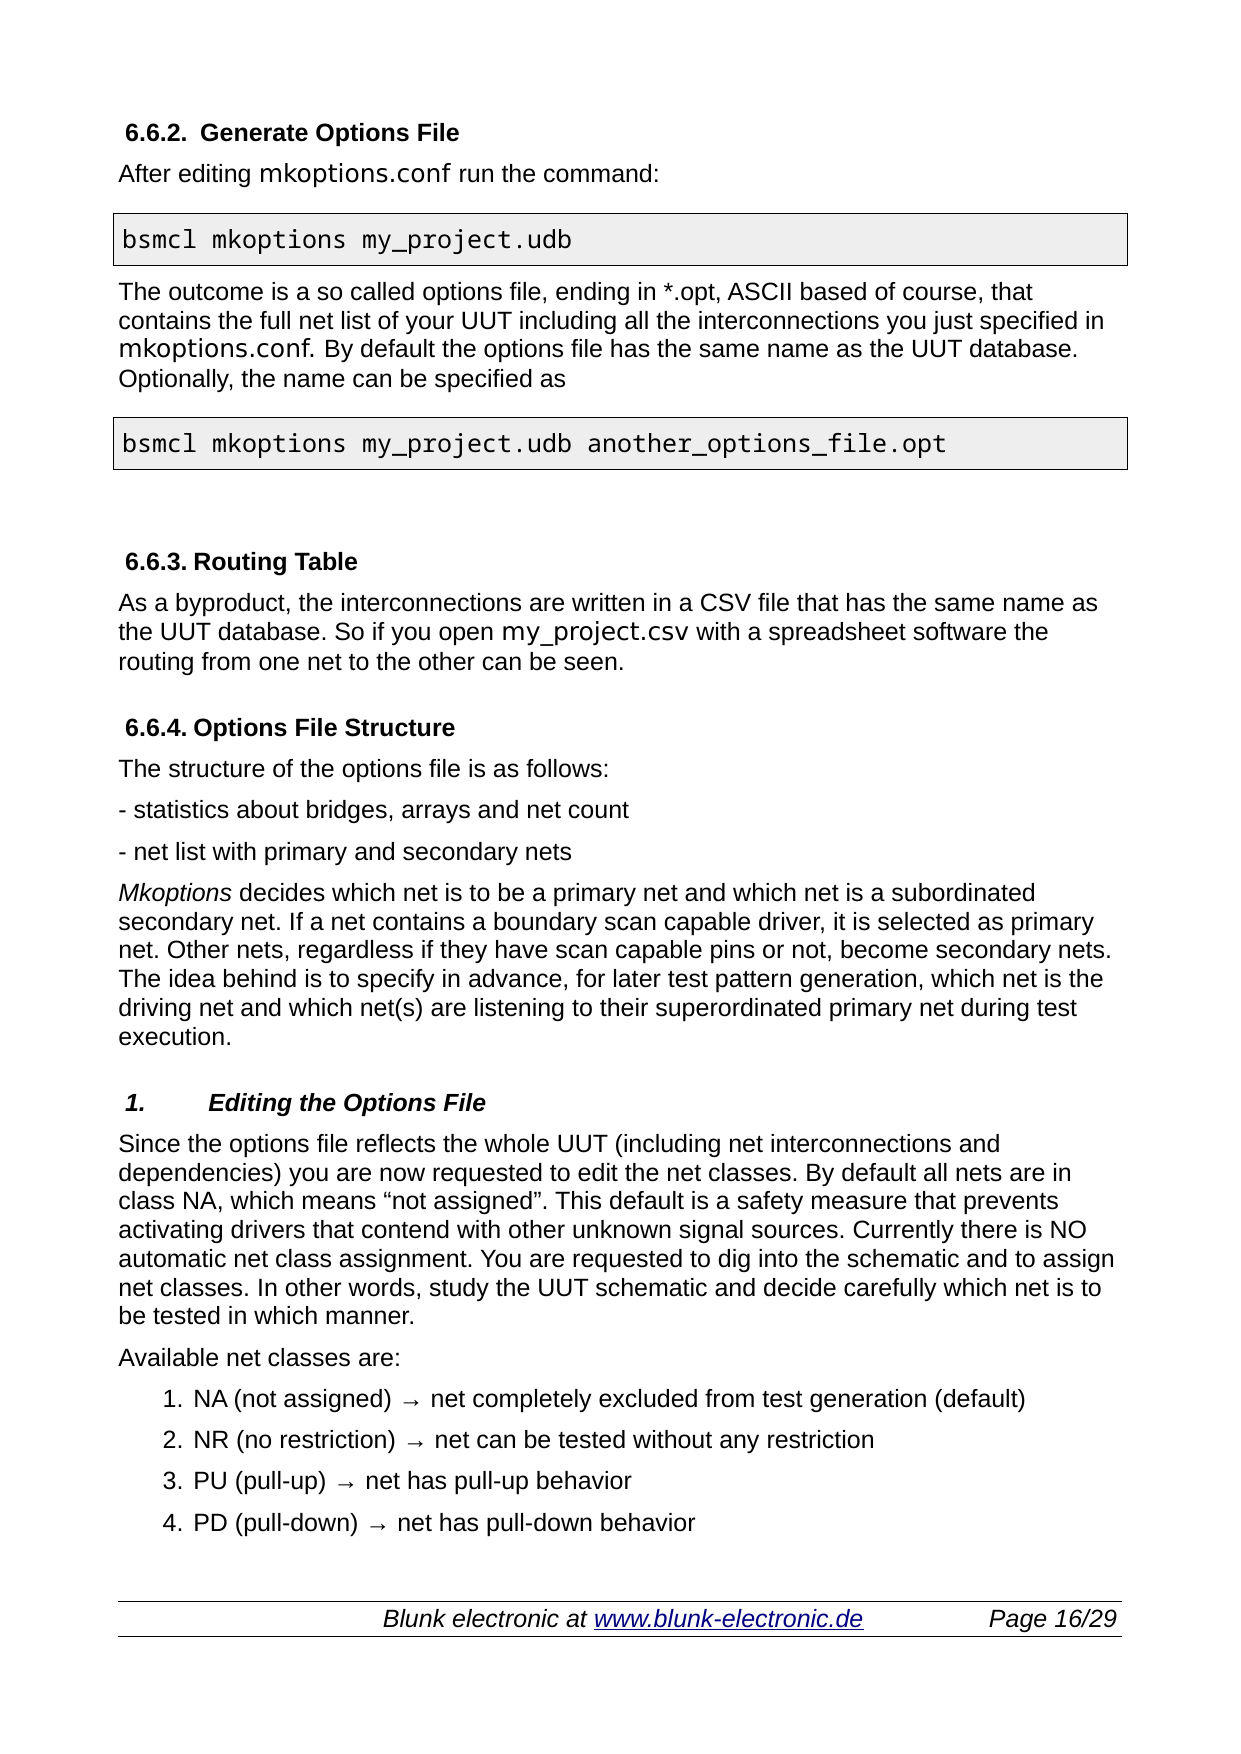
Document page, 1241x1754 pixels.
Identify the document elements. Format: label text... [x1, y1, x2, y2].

text - statistics about bridges, arrays and net count [118, 795, 1122, 824]
text Available net classes are: [118, 1342, 1122, 1371]
text Since the options file reflects the whole UUT (including net interconnections and dependencies) you are now requested to edit the net classes. By default all nets are in class NA, which means “not assigned”. This default is a safety measure that prevents activating drivers that contend with other unknown signal sources. Currently there is NO automatic net class assignment. You are requested to dig into the schematic and to assign net classes. In other words, study the UUT schematic and decide carefully which net is to be tested in which manner. [118, 1129, 1122, 1330]
text After editing mkoptions.conf run the command: [118, 159, 1122, 189]
list NA (not assigned) → net completely excluded from test generation (default) [156, 1384, 1122, 1412]
text The structure of the options file is as follows: [118, 754, 1122, 783]
text The outcome is a so called options file, ending in *.opt, ASCII based of course, that contains the full net list of your UUT including all the interconnections you just specified in mkoptions.conf. By default the options file has the same name as the UUT database. Optionally, the name can be specified as [118, 266, 1122, 393]
text Mkoptions decides which net is to be a primary net and which net is a subordinated secondary net. If a net contains a boundary scan capable driver, it is selected as primary net. Other nets, regardless if they have scan capable pins or not, become secondary nets. The idea behind is to specify in advance, for later test pattern generation, which net is the driving net and which net(s) are listening to their superordinated primary net during test execution. [118, 878, 1122, 1050]
list PD (pull-down) → net has pull-down behavior [156, 1507, 1122, 1536]
list PU (pull-up) → net has pull-up behavior [156, 1466, 1122, 1495]
subtitle Routing Table [118, 547, 1122, 576]
list NR (no restriction) → net can be tested without any restriction [156, 1425, 1122, 1454]
text [118, 201, 1122, 213]
text - net list with primary and secondary nets [118, 836, 1122, 865]
text bsmcl mkoptions my_project.udb another_options_file.opt [122, 426, 1118, 460]
subtitle Generate Options File [118, 118, 1122, 147]
subtitle Editing the Options File [118, 1088, 1122, 1116]
text As a byproduct, the interconnections are written in a CSV file that has the same name as the UUT database. So if you open my_project.csv with a spreadsheet software the routing from one net to the other can be seen. [118, 588, 1122, 675]
subtitle Options File Structure [118, 713, 1122, 741]
text bsmcl mkoptions my_project.udb [122, 222, 1118, 256]
